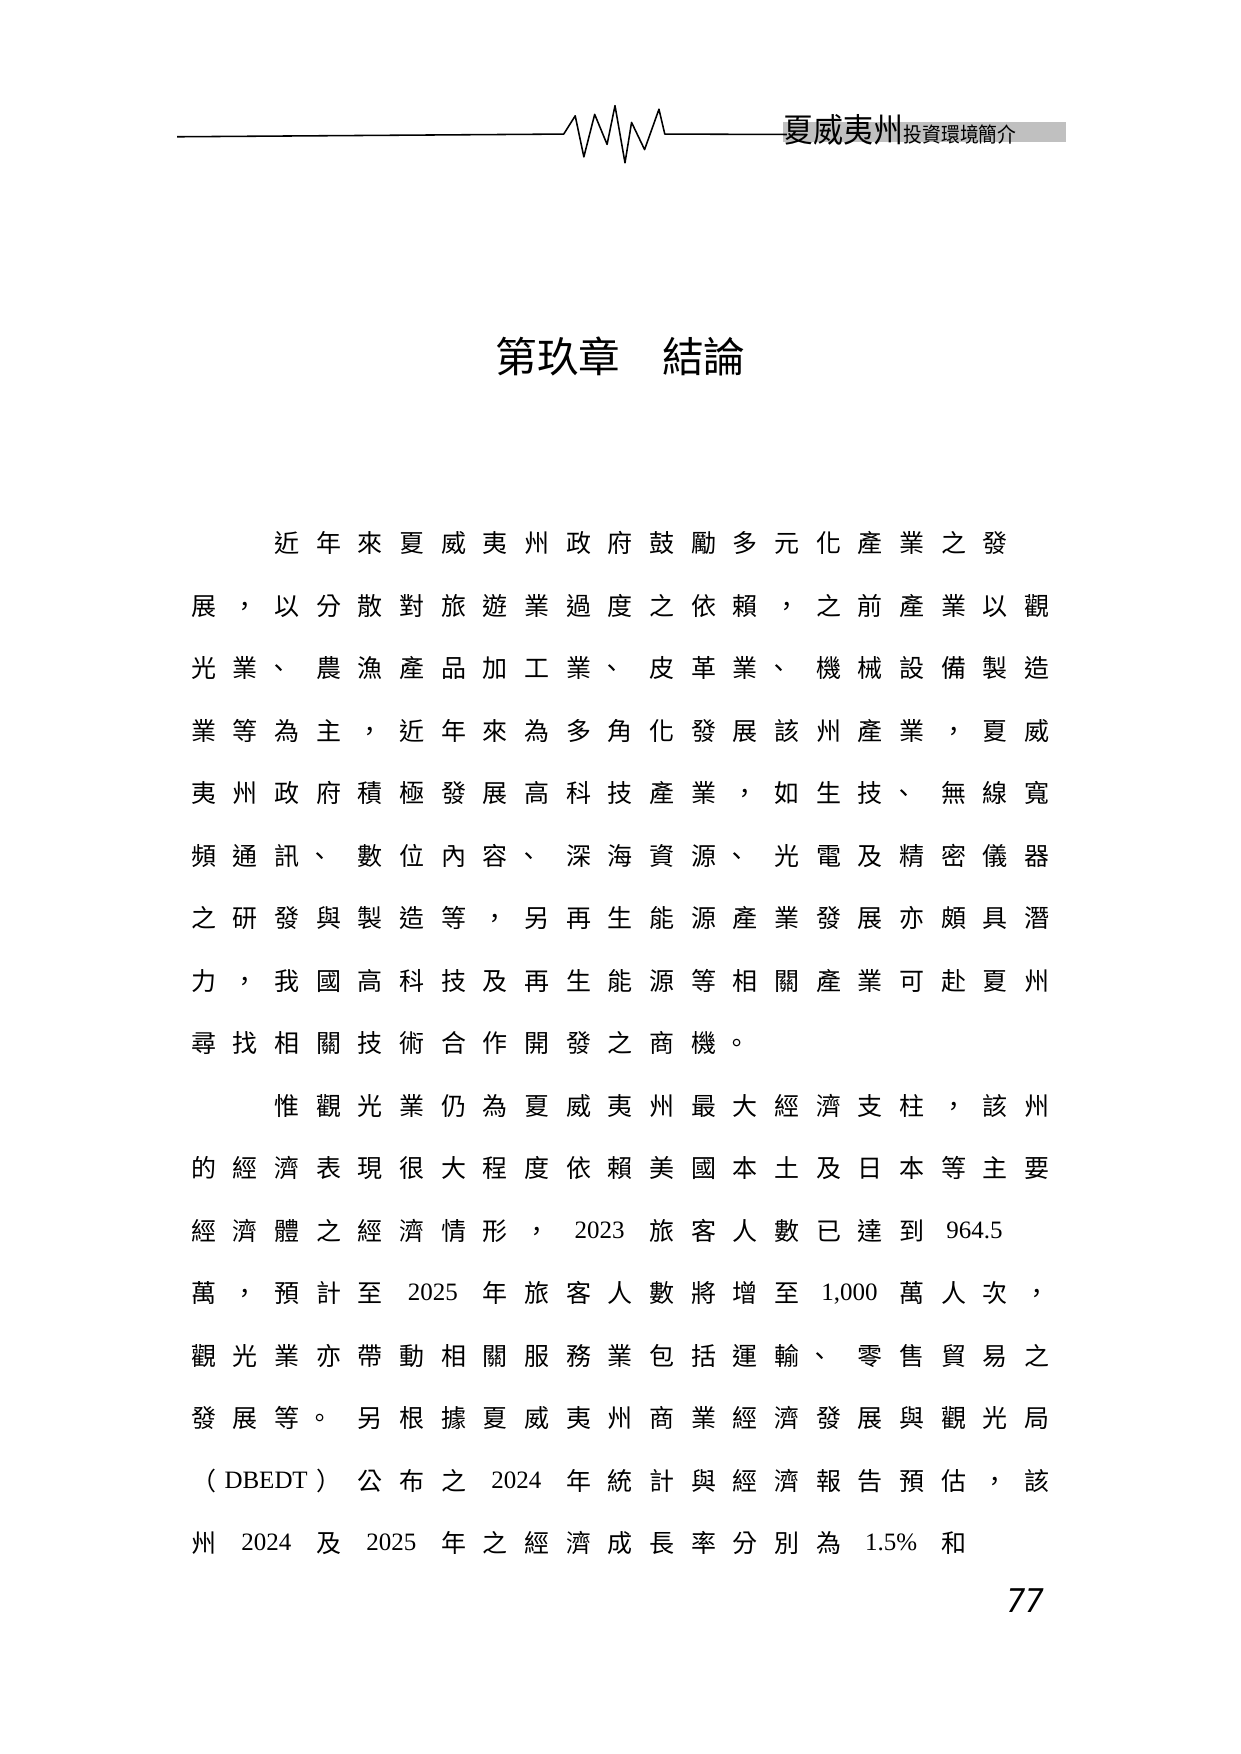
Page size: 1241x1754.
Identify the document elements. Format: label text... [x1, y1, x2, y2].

text 惟觀光業仍為夏威夷州最大經濟支柱，該州的經濟表現很大程度依賴美國本土及日本等主要經濟體之經濟情形，2023旅客人數已達到964.5萬，預計至2025年旅客人數將增至1,000萬人次，觀光業亦帶動相關服務業包括運輸、零售貿易之發展等。另根據夏威夷州商業經濟發展與觀光局（DBEDT）公布之2024年統計與經濟報告預估，該州2024及2025年之經濟成長率分別為1.5%和 [183, 1063, 1058, 1563]
text 第玖章 結論 [183, 313, 1058, 375]
text 近年來夏威夷州政府鼓勵多元化產業之發展，以分散對旅遊業過度之依賴，之前產業以觀光業、農漁產品加工業、皮革業、機械設備製造業等為主，近年來為多角化發展該州產業，夏威夷州政府積極發展高科技產業，如生技、無線寬頻通訊、數位內容、深海資源、光電及精密儀器之研發與製造等，另再生能源產業發展亦頗具潛力，我國高科技及再生能源等相關產業可赴夏州尋找相關技術合作開發之商機。 [183, 500, 1058, 1063]
